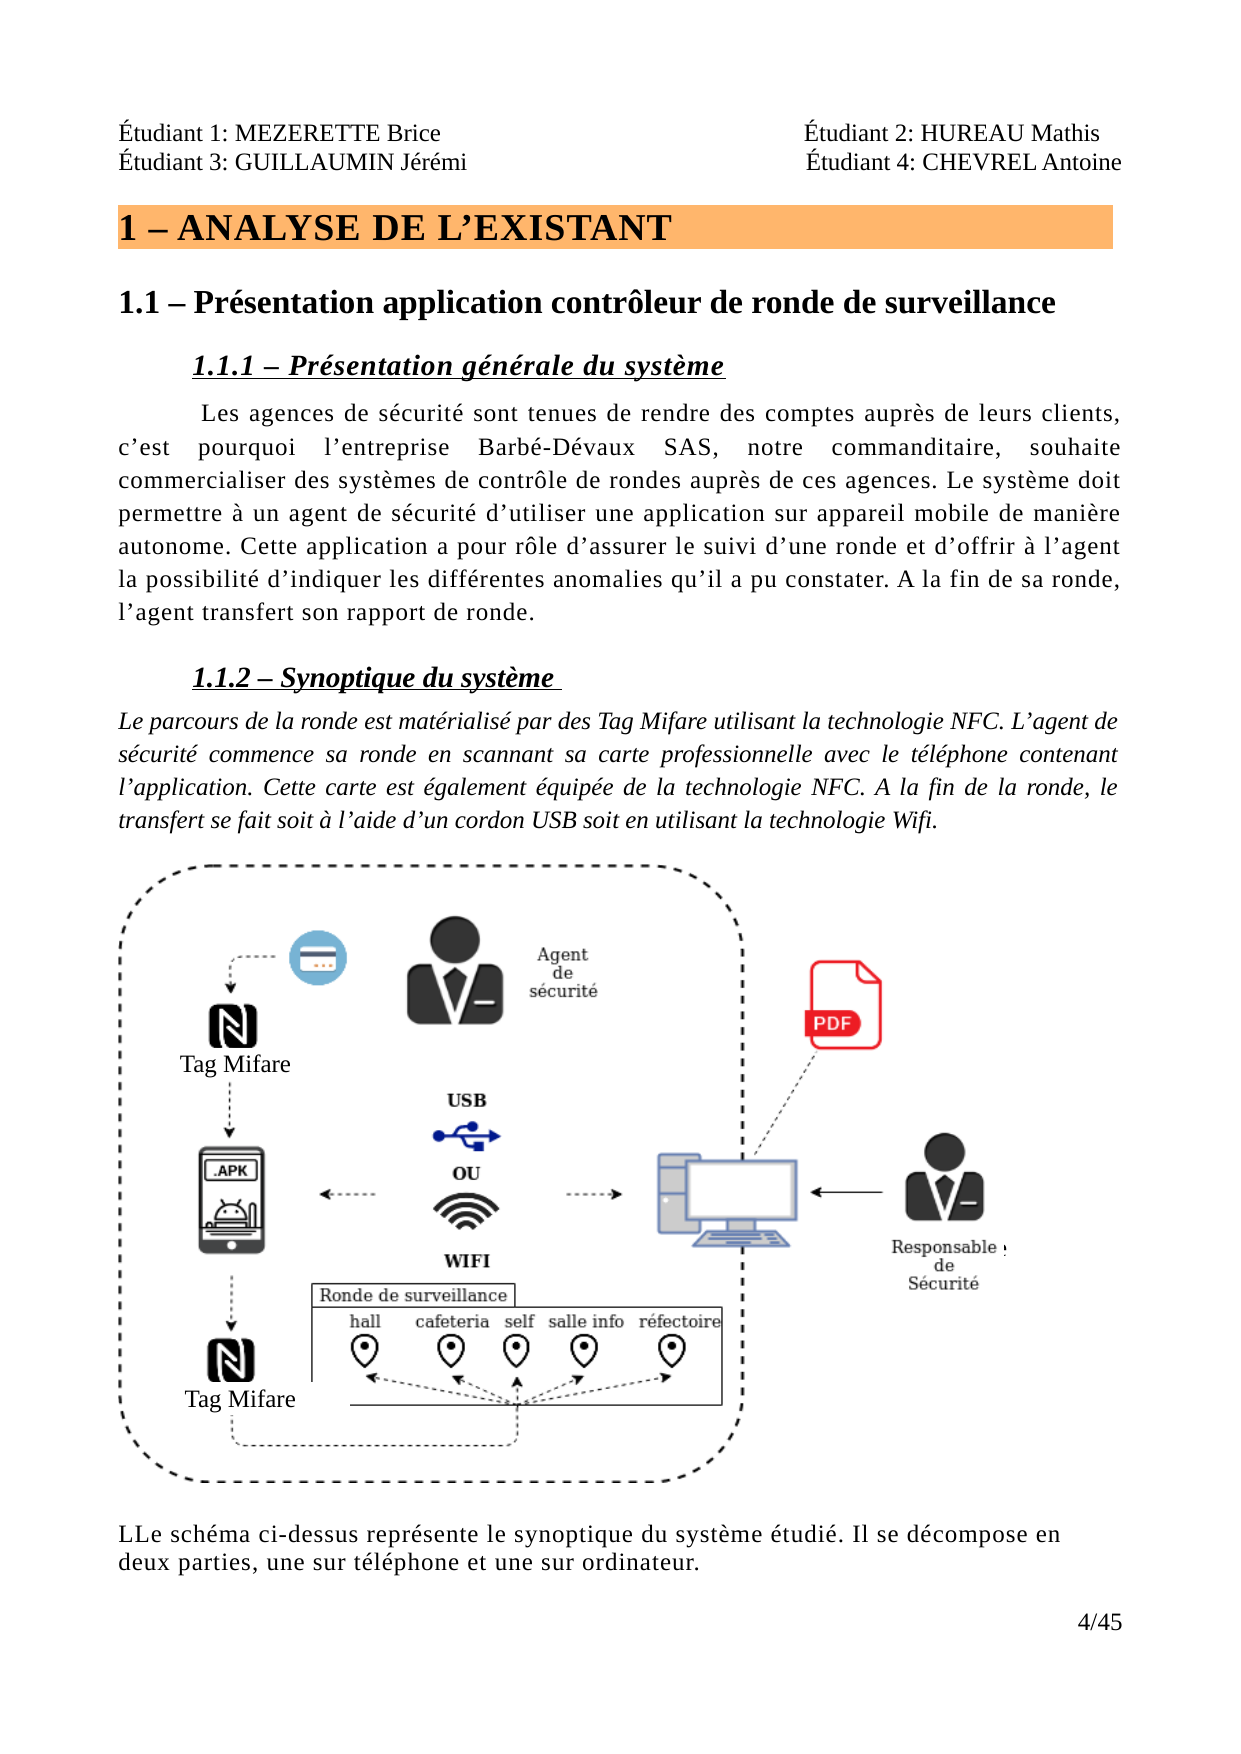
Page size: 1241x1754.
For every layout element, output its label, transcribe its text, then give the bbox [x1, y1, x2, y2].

subtitle 1 – ANALYSE DE L’EXISTANT [118, 205, 1122, 249]
text LLe schéma ci-dessus représente le synoptique du système étudié. Il se décompose en deux parties, une sur téléphone et une sur ordinateur. [118, 1519, 1122, 1576]
text Le parcours de la ronde est matérialisé par des Tag Mifare utilisant la technologie NFC. L’agent de sécurité commence sa ronde en scannant sa carte professionnelle avec le téléphone contenant l’application. Cette carte est également équipée de la technologie NFC. A la fin de la ronde, le transfert se fait soit à l’aide d’un cordon USB soit en utilisant la technologie Wifi. [118, 706, 1122, 834]
text Les agences de sécurité sont tenues de rendre des comptes auprès de leurs clients, c’est pourquoi l’entreprise Barbé-Dévaux SAS, notre commanditaire, souhaite commercialiser des systèmes de contrôle de rondes auprès de ces agences. Le système doit permettre à un agent de sécurité d’utiliser une application sur appareil mobile de manière autonome. Cette application a pour rôle d’assurer le suivi d’une ronde et d’offrir à l’agent la possibilité d’indiquer les différentes anomalies qu’il a pu constater. A la fin de sa ronde, l’agent transfert son rapport de ronde. [118, 394, 1122, 626]
subtitle 1.1.2 – Synoptique du système [118, 660, 1122, 693]
subtitle 1.1.1 – Présentation générale du système [118, 348, 1122, 382]
subtitle 1.1 – Présentation application contrôleur de ronde de surveillance [118, 282, 1122, 321]
picture [118, 864, 1004, 1483]
